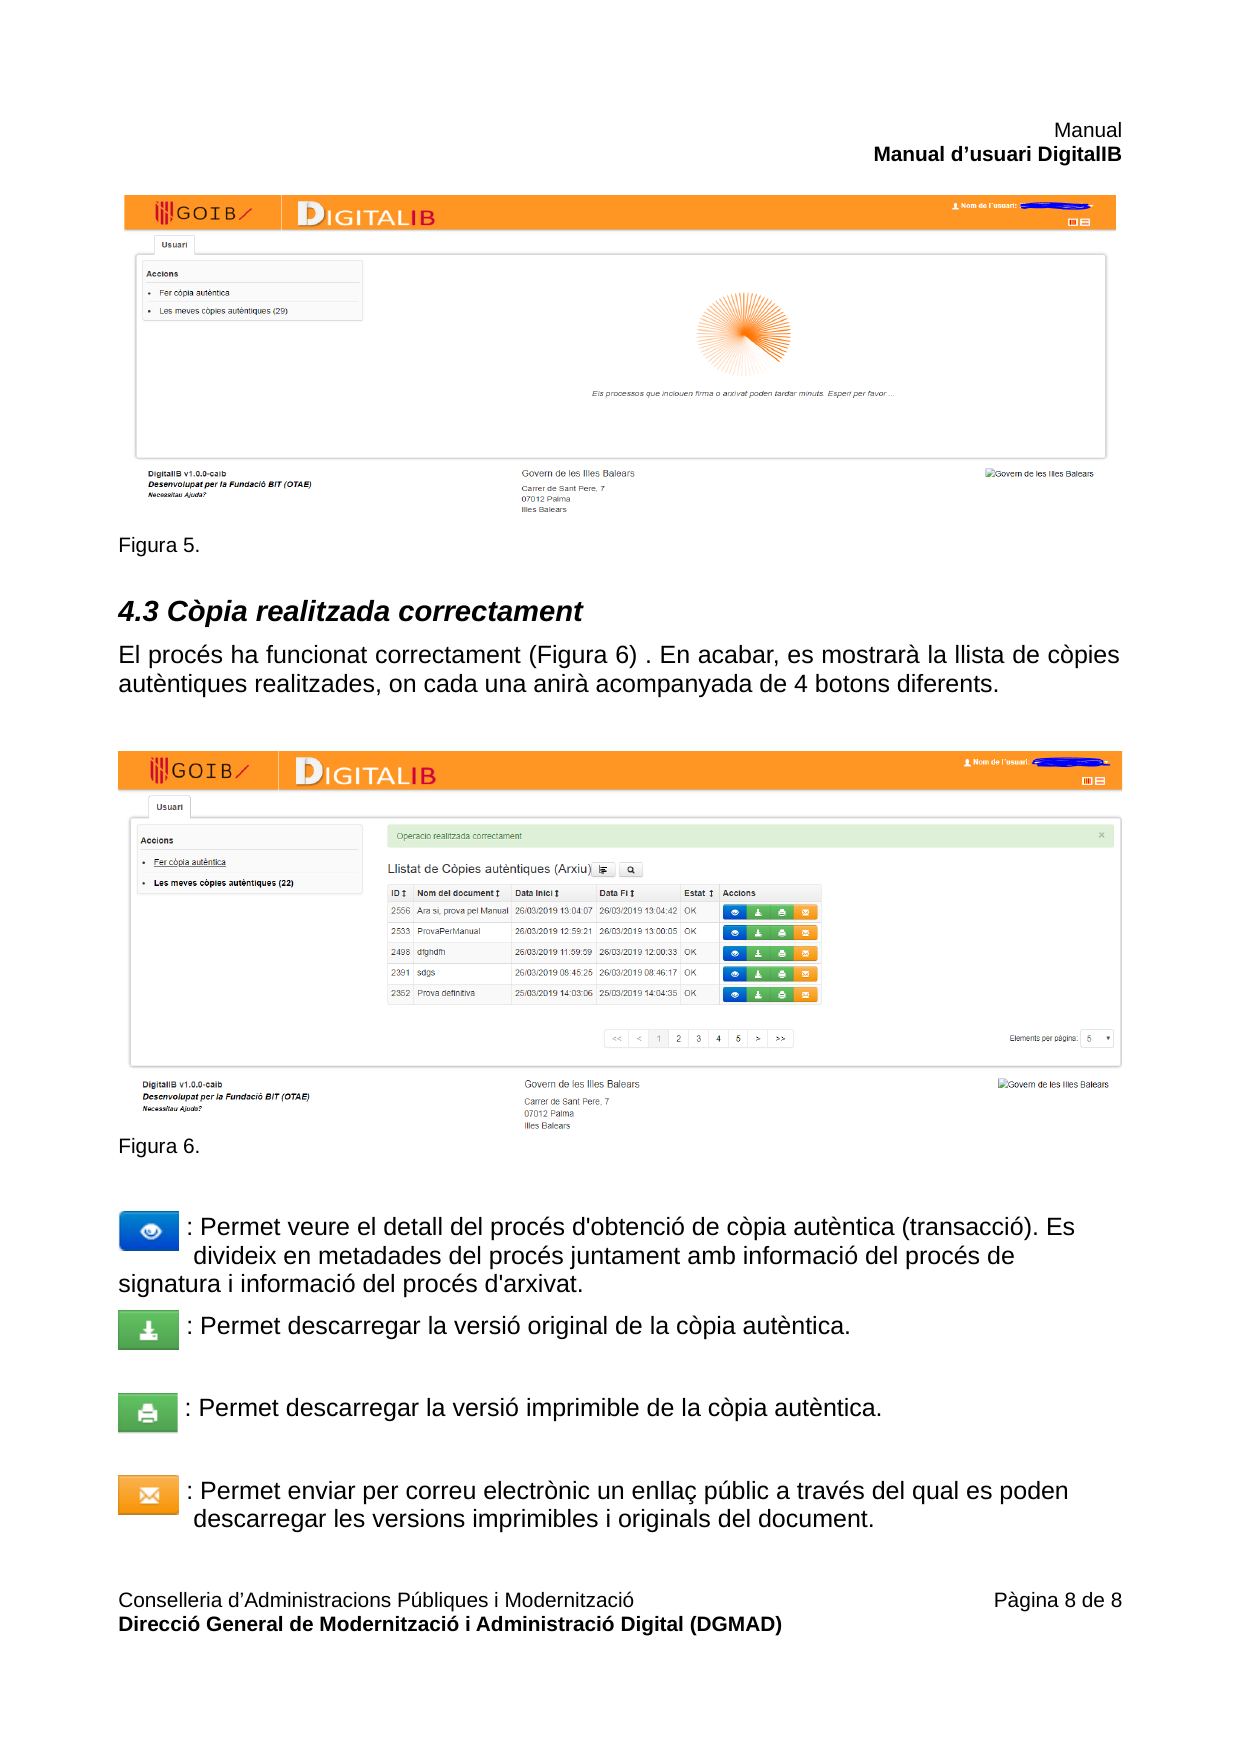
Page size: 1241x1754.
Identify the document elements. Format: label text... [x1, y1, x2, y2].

text Figura 5. [118, 533, 1122, 557]
text Figura 6. [118, 1135, 1122, 1158]
picture [118, 1475, 179, 1515]
text : Permet descarregar la versió imprimible de la còpia autèntica. [178, 1393, 1122, 1422]
picture [118, 1393, 178, 1434]
picture [118, 1310, 179, 1350]
text : Permet descarregar la versió original de la còpia autèntica. [179, 1311, 1122, 1339]
picture [118, 1211, 179, 1251]
subtitle 4.3 Còpia realitzada correctament [118, 594, 1122, 628]
text El procés ha funcionat correctament (Figura 6) . En acabar, es mostrarà la llista de còpies autèntiques realitzades, on cada una anirà acompanyada de 4 botons diferents. [118, 640, 1122, 698]
text : Permet enviar per correu electrònic un enllaç públic a través del qual es poden descarregar les versions imprimibles i originals del document. [118, 1476, 1122, 1533]
picture [118, 751, 1123, 1135]
picture [124, 195, 1116, 533]
text : Permet veure el detall del procés d'obtenció de còpia autèntica (transacció). Es divideix en metadades del procés juntament amb informació del procés de signatura i informació del procés d'arxivat. [118, 1212, 1122, 1298]
